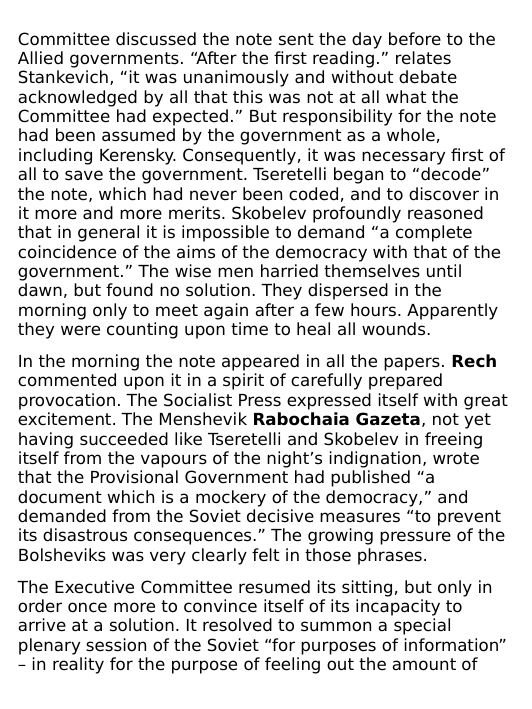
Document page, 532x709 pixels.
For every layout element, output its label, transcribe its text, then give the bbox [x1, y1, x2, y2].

text In the morning the note appeared in all the papers. Rech commented upon it in a spirit of carefully prepared provocation. The Socialist Press expressed itself with great excitement. The Menshevik Rabochaia Gazeta, not yet having succeeded like Tseretelli and Skobelev in freeing itself from the vapours of the night’s indignation, wrote that the Provisional Government had published “a document which is a mockery of the democracy,” and demanded from the Soviet decisive measures “to prevent its disastrous consequences.” The growing pressure of the Bolsheviks was very clearly felt in those phrases. [18, 352, 514, 565]
text The Executive Committee resumed its sitting, but only in order once more to convince itself of its incapacity to arrive at a solution. It resolved to summon a special plenary session of the Soviet “for purposes of information” – in reality for the purpose of feeling out the amount of [18, 578, 514, 674]
text Committee discussed the note sent the day before to the Allied governments. “After the first reading.” relates Stankevich, “it was unanimously and without debate acknowledged by all that this was not at all what the Committee had expected.” But responsibility for the note had been assumed by the government as a whole, including Kerensky. Consequently, it was necessary first of all to save the government. Tseretelli began to “decode” the note, which had never been coded, and to discover in it more and more merits. Skobelev profoundly reasoned that in general it is impossible to demand “a complete coincidence of the aims of the democracy with that of the government.” The wise men harried themselves until dawn, but found no solution. They dispersed in the morning only to meet again after a few hours. Apparently they were counting upon time to heal all wounds. [18, 29, 514, 339]
